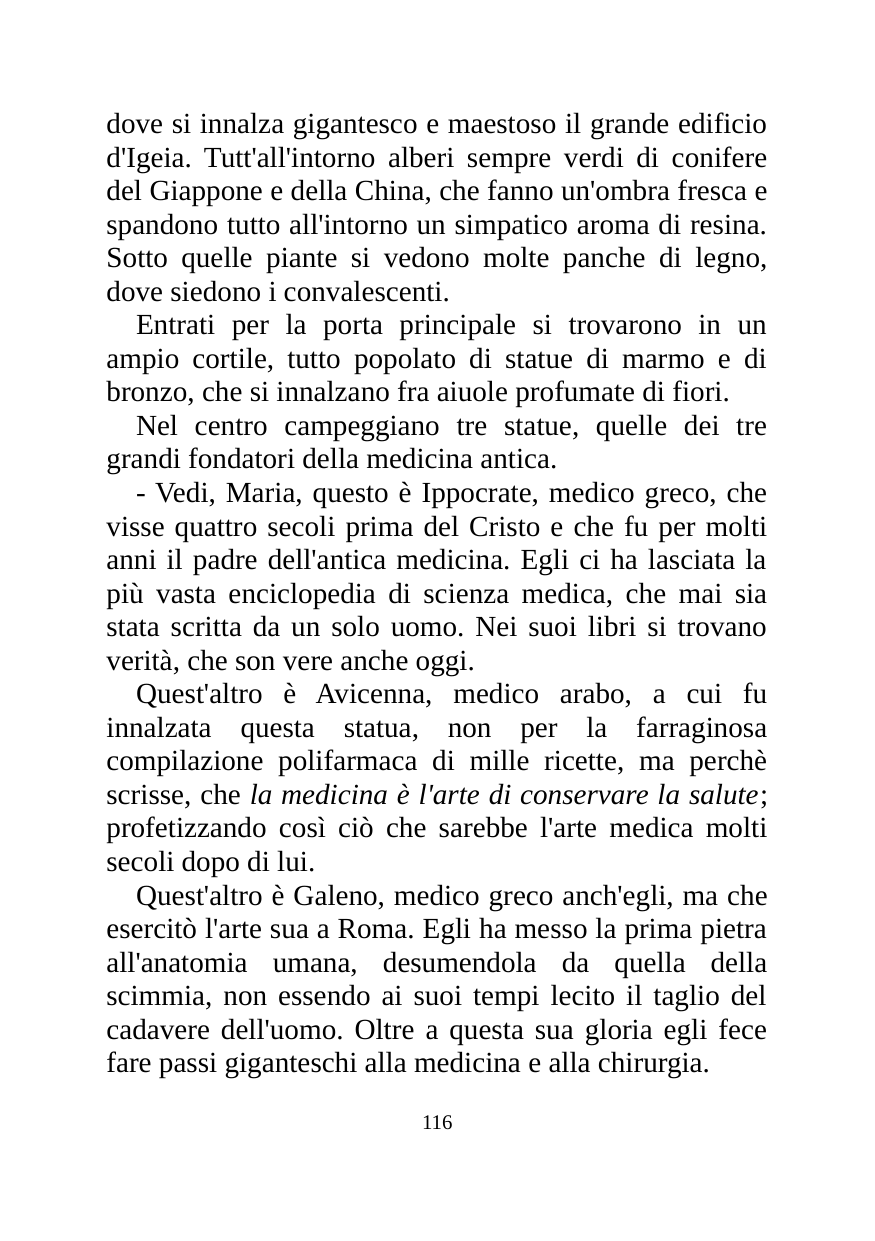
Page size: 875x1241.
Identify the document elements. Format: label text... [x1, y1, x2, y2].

text - Vedi, Maria, questo è Ippocrate, medico greco, che visse quattro secoli prima del Cristo e che fu per molti anni il padre dell'antica medicina. Egli ci ha lasciata la più vasta enciclopedia di scienza medica, che mai sia stata scritta da un solo uomo. Nei suoi libri si trovano verità, che son vere anche oggi. [106, 475, 768, 676]
text dove si innalza gigantesco e maestoso il grande edificio d'Igeia. Tutt'all'intorno alberi sempre verdi di conifere del Giappone e della China, che fanno un'ombra fresca e spandono tutto all'intorno un simpatico aroma di resina. Sotto quelle piante si vedono molte panche di legno, dove siedono i convalescenti. [106, 106, 768, 307]
text Quest'altro è Galeno, medico greco anch'egli, ma che esercitò l'arte sua a Roma. Egli ha messo la prima pietra all'anatomia umana, desumendola da quella della scimmia, non essendo ai suoi tempi lecito il taglio del cadavere dell'uomo. Oltre a questa sua gloria egli fece fare passi giganteschi alla medicina e alla chirurgia. [106, 878, 768, 1079]
text Nel centro campeggiano tre statue, quelle dei tre grandi fondatori della medicina antica. [106, 408, 768, 475]
text Entrati per la porta principale si trovarono in un ampio cortile, tutto popolato di statue di marmo e di bronzo, che si innalzano fra aiuole profumate di fiori. [106, 307, 768, 408]
text Quest'altro è Avicenna, medico arabo, a cui fu innalzata questa statua, non per la farraginosa compilazione polifarmaca di mille ricette, ma perchè scrisse, che la medicina è l'arte di conservare la salute; profetizzando così ciò che sarebbe l'arte medica molti secoli dopo di lui. [106, 676, 768, 878]
